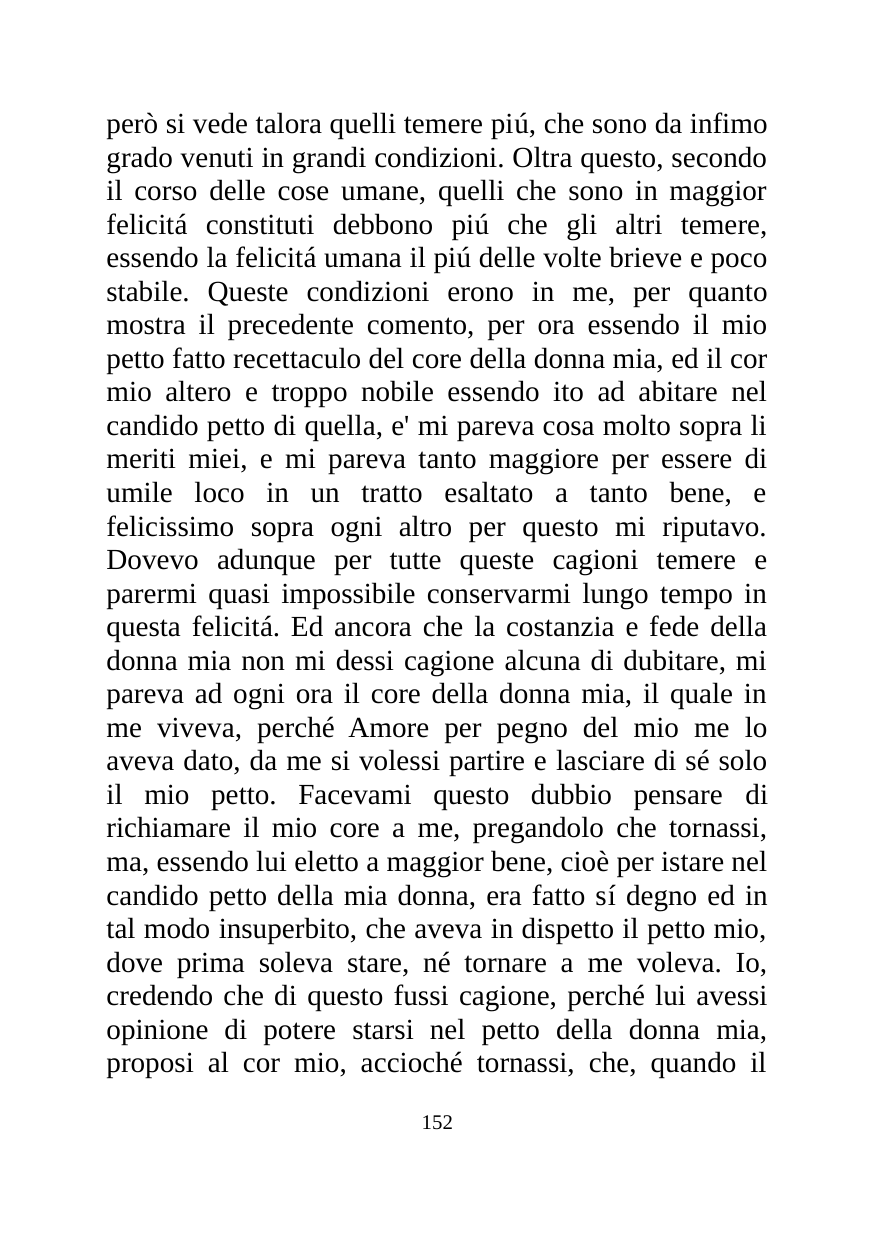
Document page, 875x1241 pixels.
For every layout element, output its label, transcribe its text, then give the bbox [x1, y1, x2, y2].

text però si vede talora quelli temere piú, che sono da infimo grado venuti in grandi condizioni. Oltra questo, secondo il corso delle cose umane, quelli che sono in maggior felicitá constituti debbono piú che gli altri temere, essendo la felicitá umana il piú delle volte brieve e poco stabile. Queste condizioni erono in me, per quanto mostra il precedente comento, per ora essendo il mio petto fatto recettaculo del core della donna mia, ed il cor mio altero e troppo nobile essendo ito ad abitare nel candido petto di quella, e' mi pareva cosa molto sopra li meriti miei, e mi pareva tanto maggiore per essere di umile loco in un tratto esaltato a tanto bene, e felicissimo sopra ogni altro per questo mi riputavo. Dovevo adunque per tutte queste cagioni temere e parermi quasi impossibile conservarmi lungo tempo in questa felicitá. Ed ancora che la costanzia e fede della donna mia non mi dessi cagione alcuna di dubitare, mi pareva ad ogni ora il core della donna mia, il quale in me viveva, perché Amore per pegno del mio me lo aveva dato, da me si volessi partire e lasciare di sé solo il mio petto. Facevami questo dubbio pensare di richiamare il mio core a me, pregandolo che tornassi, ma, essendo lui eletto a maggior bene, cioè per istare nel candido petto della mia donna, era fatto sí degno ed in tal modo insuperbito, che aveva in dispetto il petto mio, dove prima soleva stare, né tornare a me voleva. Io, credendo che di questo fussi cagione, perché lui avessi opinione di potere starsi nel petto della donna mia, proposi al cor mio, accioché tornassi, che, quando il [106, 106, 768, 1079]
